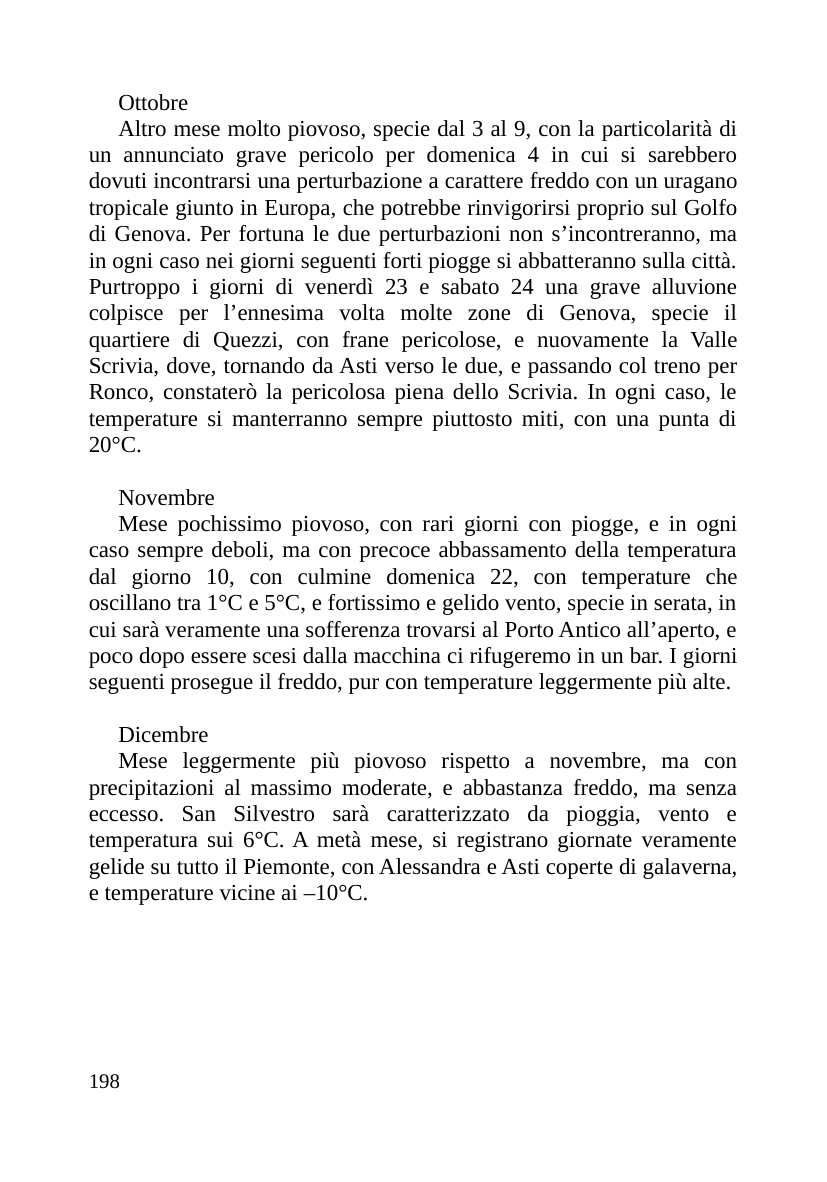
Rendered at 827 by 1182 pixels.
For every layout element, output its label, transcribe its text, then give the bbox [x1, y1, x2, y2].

text Ottobre [88, 88, 738, 115]
text Mese leggermente più piovoso rispetto a novembre, ma con precipitazioni al massimo moderate, e abbastanza freddo, ma senza eccesso. San Silvestro sarà caratterizzato da pioggia, vento e temperatura sui 6°C. A metà mese, si registrano giornate veramente gelide su tutto il Piemonte, con Alessandra e Asti coperte di galaverna, e temperature vicine ai ‒10°C. [88, 747, 738, 906]
text Novembre [88, 484, 738, 510]
text Altro mese molto piovoso, specie dal 3 al 9, con la particolarità di un annunciato grave pericolo per domenica 4 in cui si sarebbero dovuti incontrarsi una perturbazione a carattere freddo con un uragano tropicale giunto in Europa, che potrebbe rinvigorirsi proprio sul Golfo di Genova. Per fortuna le due perturbazioni non s’incontreranno, ma in ogni caso nei giorni seguenti forti piogge si abbatteranno sulla città. Purtroppo i giorni di venerdì 23 e sabato 24 una grave alluvione colpisce per l’ennesima volta molte zone di Genova, specie il quartiere di Quezzi, con frane pericolose, e nuovamente la Valle Scrivia, dove, tornando da Asti verso le due, e passando col treno per Ronco, constaterò la pericolosa piena dello Scrivia. In ogni caso, le temperature si manterranno sempre piuttosto miti, con una punta di 20°C. [88, 115, 738, 457]
text Mese pochissimo piovoso, con rari giorni con piogge, e in ogni caso sempre deboli, ma con precoce abbassamento della temperatura dal giorno 10, con culmine domenica 22, con temperature che oscillano tra 1°C e 5°C, e fortissimo e gelido vento, specie in serata, in cui sarà veramente una sofferenza trovarsi al Porto Antico all’aperto, e poco dopo essere scesi dalla macchina ci rifugeremo in un bar. I giorni seguenti prosegue il freddo, pur con temperature leggermente più alte. [88, 510, 738, 695]
text Dicembre [88, 721, 738, 747]
